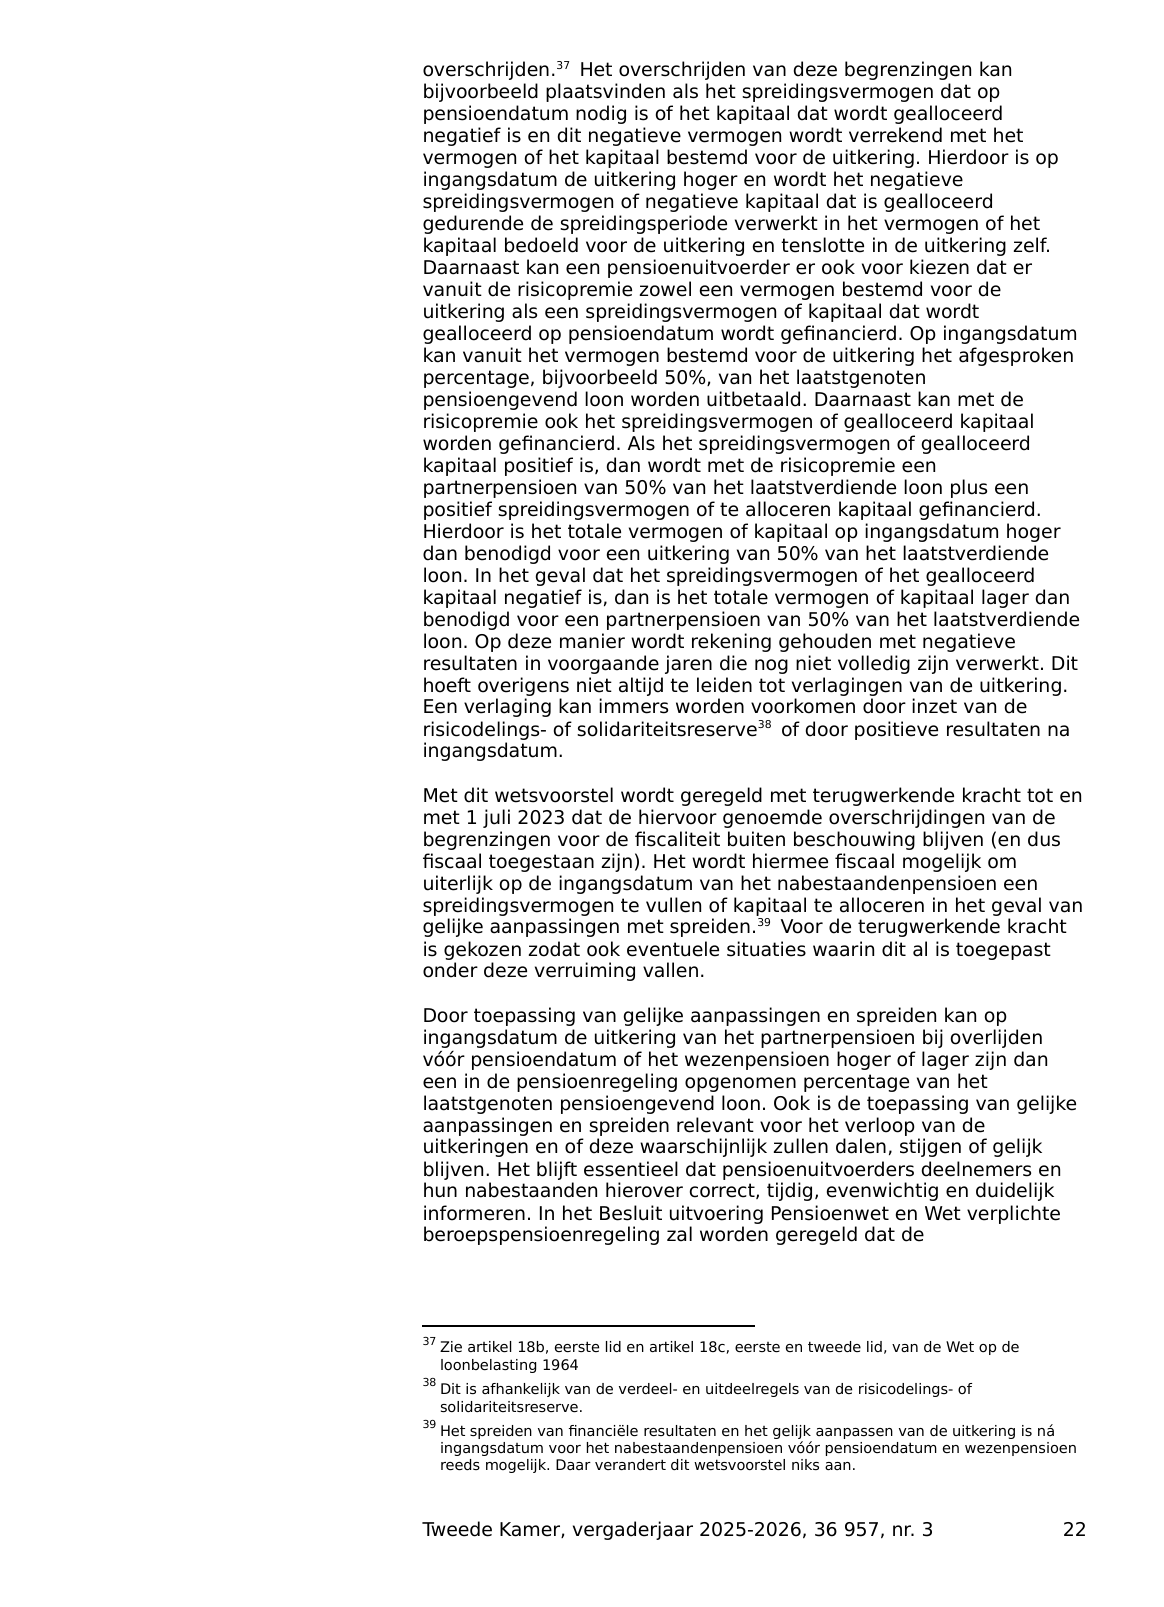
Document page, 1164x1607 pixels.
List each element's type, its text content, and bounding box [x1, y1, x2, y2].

text overschrijden. Het overschrijden van deze begrenzingen kan bijvoorbeeld plaatsvinden als het spreidingsvermogen dat op pensioendatum nodig is of het kapitaal dat wordt gealloceerd negatief is en dit negatieve vermogen wordt verrekend met het vermogen of het kapitaal bestemd voor de uitkering. Hierdoor is op ingangsdatum de uitkering hoger en wordt het negatieve spreidingsvermogen of negatieve kapitaal dat is gealloceerd gedurende de spreidingsperiode verwerkt in het vermogen of het kapitaal bedoeld voor de uitkering en tenslotte in de uitkering zelf. Daarnaast kan een pensioenuitvoerder er ook voor kiezen dat er vanuit de risicopremie zowel een vermogen bestemd voor de uitkering als een spreidingsvermogen of kapitaal dat wordt gealloceerd op pensioendatum wordt gefinancierd. Op ingangsdatum kan vanuit het vermogen bestemd voor de uitkering het afgesproken percentage, bijvoorbeeld 50%, van het laatstgenoten pensioengevend loon worden uitbetaald. Daarnaast kan met de risicopremie ook het spreidingsvermogen of gealloceerd kapitaal worden gefinancierd. Als het spreidingsvermogen of gealloceerd kapitaal positief is, dan wordt met de risicopremie een partnerpensioen van 50% van het laatstverdiende loon plus een positief spreidingsvermogen of te alloceren kapitaal gefinancierd. Hierdoor is het totale vermogen of kapitaal op ingangsdatum hoger dan benodigd voor een uitkering van 50% van het laatstverdiende loon. In het geval dat het spreidingsvermogen of het gealloceerd kapitaal negatief is, dan is het totale vermogen of kapitaal lager dan benodigd voor een partnerpensioen van 50% van het laatstverdiende loon. Op deze manier wordt rekening gehouden met negatieve resultaten in voorgaande jaren die nog niet volledig zijn verwerkt. Dit hoeft overigens niet altijd te leiden tot verlagingen van de uitkering. Een verlaging kan immers worden voorkomen door inzet van de risicodelings- of solidariteitsreserve of door positieve resultaten na ingangsdatum. [422, 59, 1087, 762]
text Dit is afhankelijk van de verdeel- en uitdeelregels van de risicodelings- of solidariteitsreserve. [422, 1377, 1087, 1416]
text Door toepassing van gelijke aanpassingen en spreiden kan op ingangsdatum de uitkering van het partnerpensioen bij overlijden vóór pensioendatum of het wezenpensioen hoger of lager zijn dan een in de pensioenregeling opgenomen percentage van het laatstgenoten pensioengevend loon. Ook is de toepassing van gelijke aanpassingen en spreiden relevant voor het verloop van de uitkeringen en of deze waarschijnlijk zullen dalen, stijgen of gelijk blijven. Het blijft essentieel dat pensioenuitvoerders deelnemers en hun nabestaanden hierover correct, tijdig, evenwichtig en duidelijk informeren. In het Besluit uitvoering Pensioenwet en Wet verplichte beroepspensioenregeling zal worden geregeld dat de [422, 1004, 1087, 1246]
text Het spreiden van financiële resultaten en het gelijk aanpassen van de uitkering is ná ingangsdatum voor het nabestaandenpensioen vóór pensioendatum en wezenpensioen reeds mogelijk. Daar verandert dit wetsvoorstel niks aan. [422, 1418, 1087, 1474]
text Met dit wetsvoorstel wordt geregeld met terugwerkende kracht tot en met 1 juli 2023 dat de hiervoor genoemde overschrijdingen van de begrenzingen voor de fiscaliteit buiten beschouwing blijven (en dus fiscaal toegestaan zijn). Het wordt hiermee fiscaal mogelijk om uiterlijk op de ingangsdatum van het nabestaandenpensioen een spreidingsvermogen te vullen of kapitaal te alloceren in het geval van gelijke aanpassingen met spreiden. Voor de terugwerkende kracht is gekozen zodat ook eventuele situaties waarin dit al is toegepast onder deze verruiming vallen. [422, 784, 1087, 982]
text Zie artikel 18b, eerste lid en artikel 18c, eerste en tweede lid, van de Wet op de loonbelasting 1964 [422, 1335, 1087, 1374]
